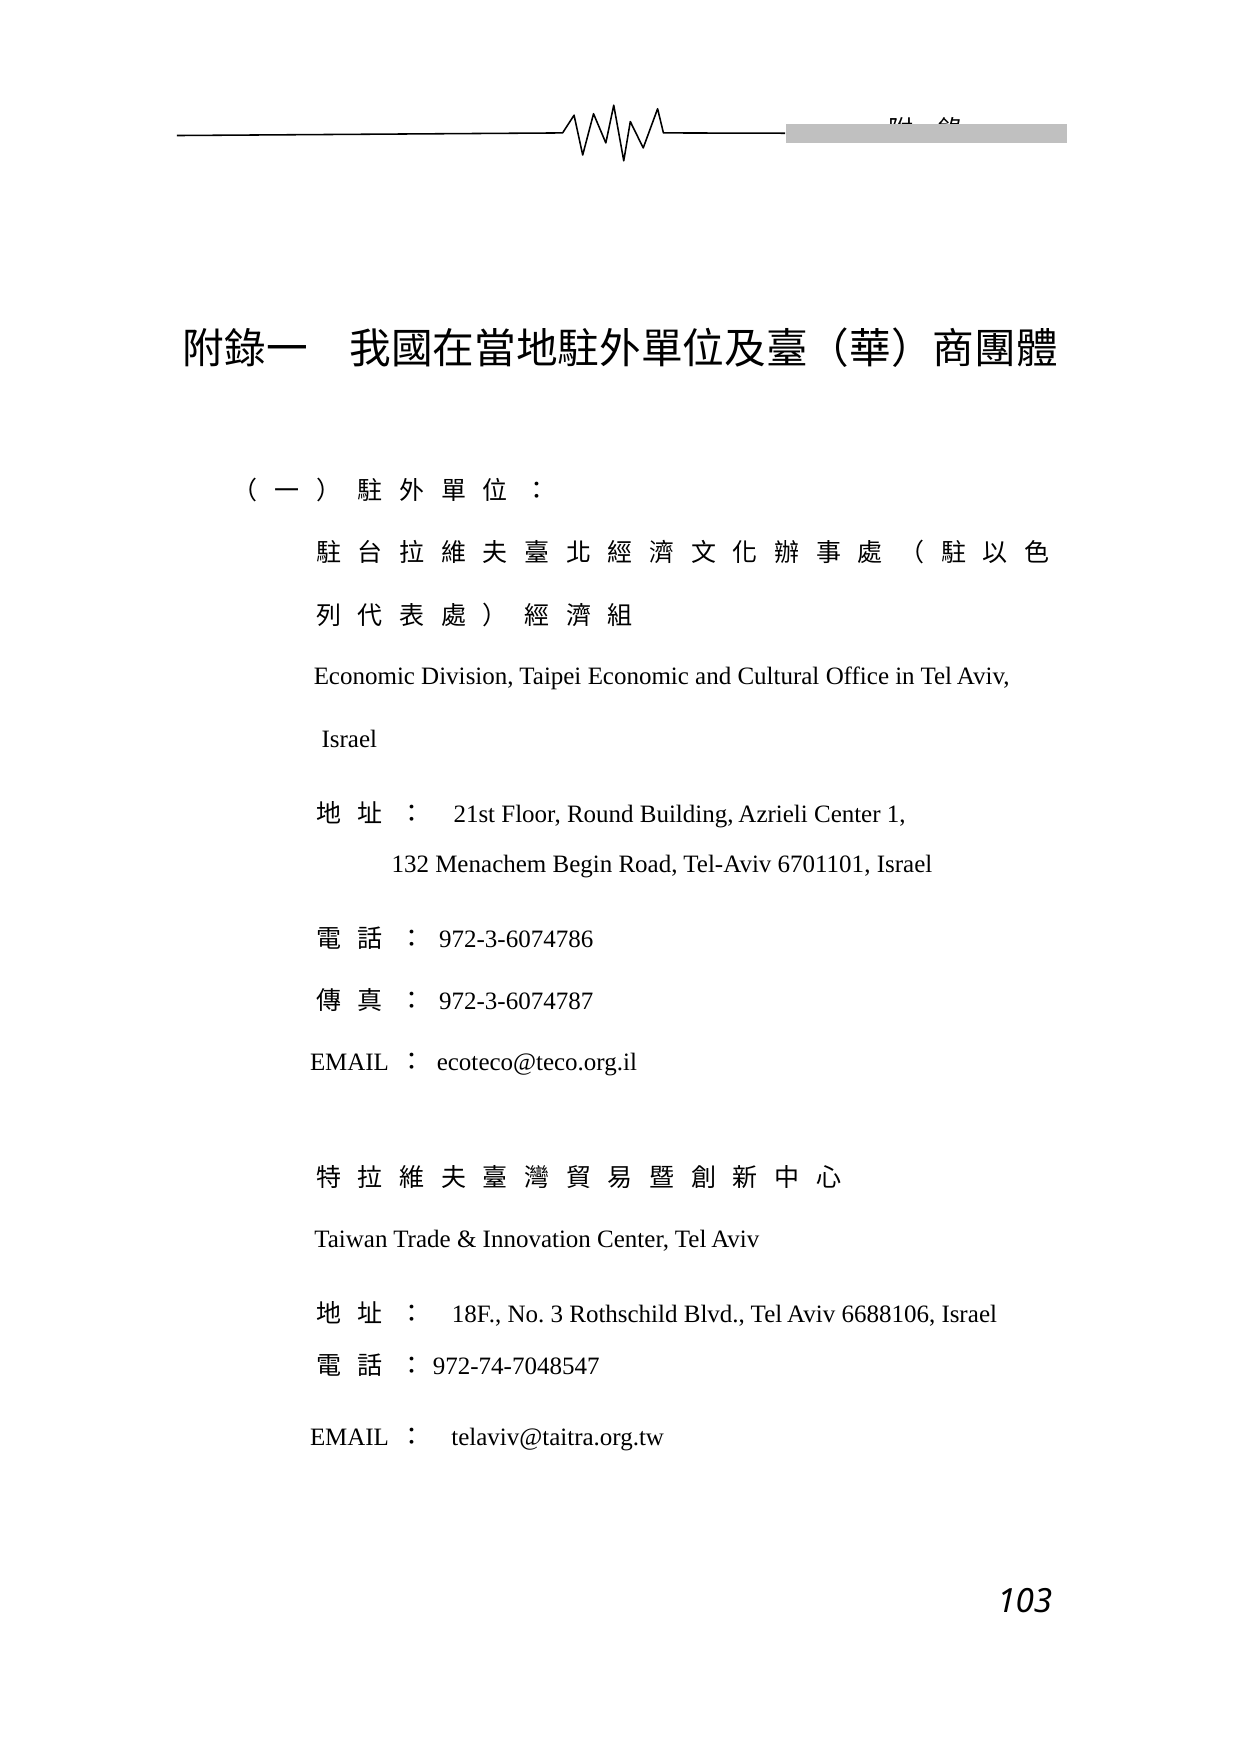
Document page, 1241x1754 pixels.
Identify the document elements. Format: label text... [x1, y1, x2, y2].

text 地址：21st Floor, Round Building, Azrieli Center 1, [281, 759, 1058, 822]
text 特拉維夫臺灣貿易暨創新中心 [278, 1134, 1058, 1197]
text EMAIL：ecoteco@teco.org.il [281, 1009, 1058, 1072]
text 132 Menachem Begin Road, Tel-Aviv 6701101, Israel [356, 822, 1058, 884]
text 電話：972-3-6074786 [281, 884, 1058, 947]
text 駐台拉維夫臺北經濟文化辦事處（駐以色列代表處）經濟組 [278, 509, 1058, 634]
text 地址：18F., No. 3 Rothschild Blvd., Tel Aviv 6688106, Israel [278, 1259, 1058, 1322]
text 附錄一 我國在當地駐外單位及臺（華）商團體 [183, 304, 1058, 366]
text 傳真：972-3-6074787 [281, 947, 1058, 1009]
text 電話：972-74-7048547 [278, 1322, 1058, 1384]
text （一）駐外單位： [207, 447, 1058, 509]
text Taiwan Trade & Innovation Center, Tel Aviv [278, 1197, 1058, 1259]
text EMAIL：telaviv@taitra.org.tw [278, 1384, 1058, 1447]
text Economic Division, Taipei Economic and Cultural Office in Tel Aviv, Israel [278, 634, 1058, 759]
